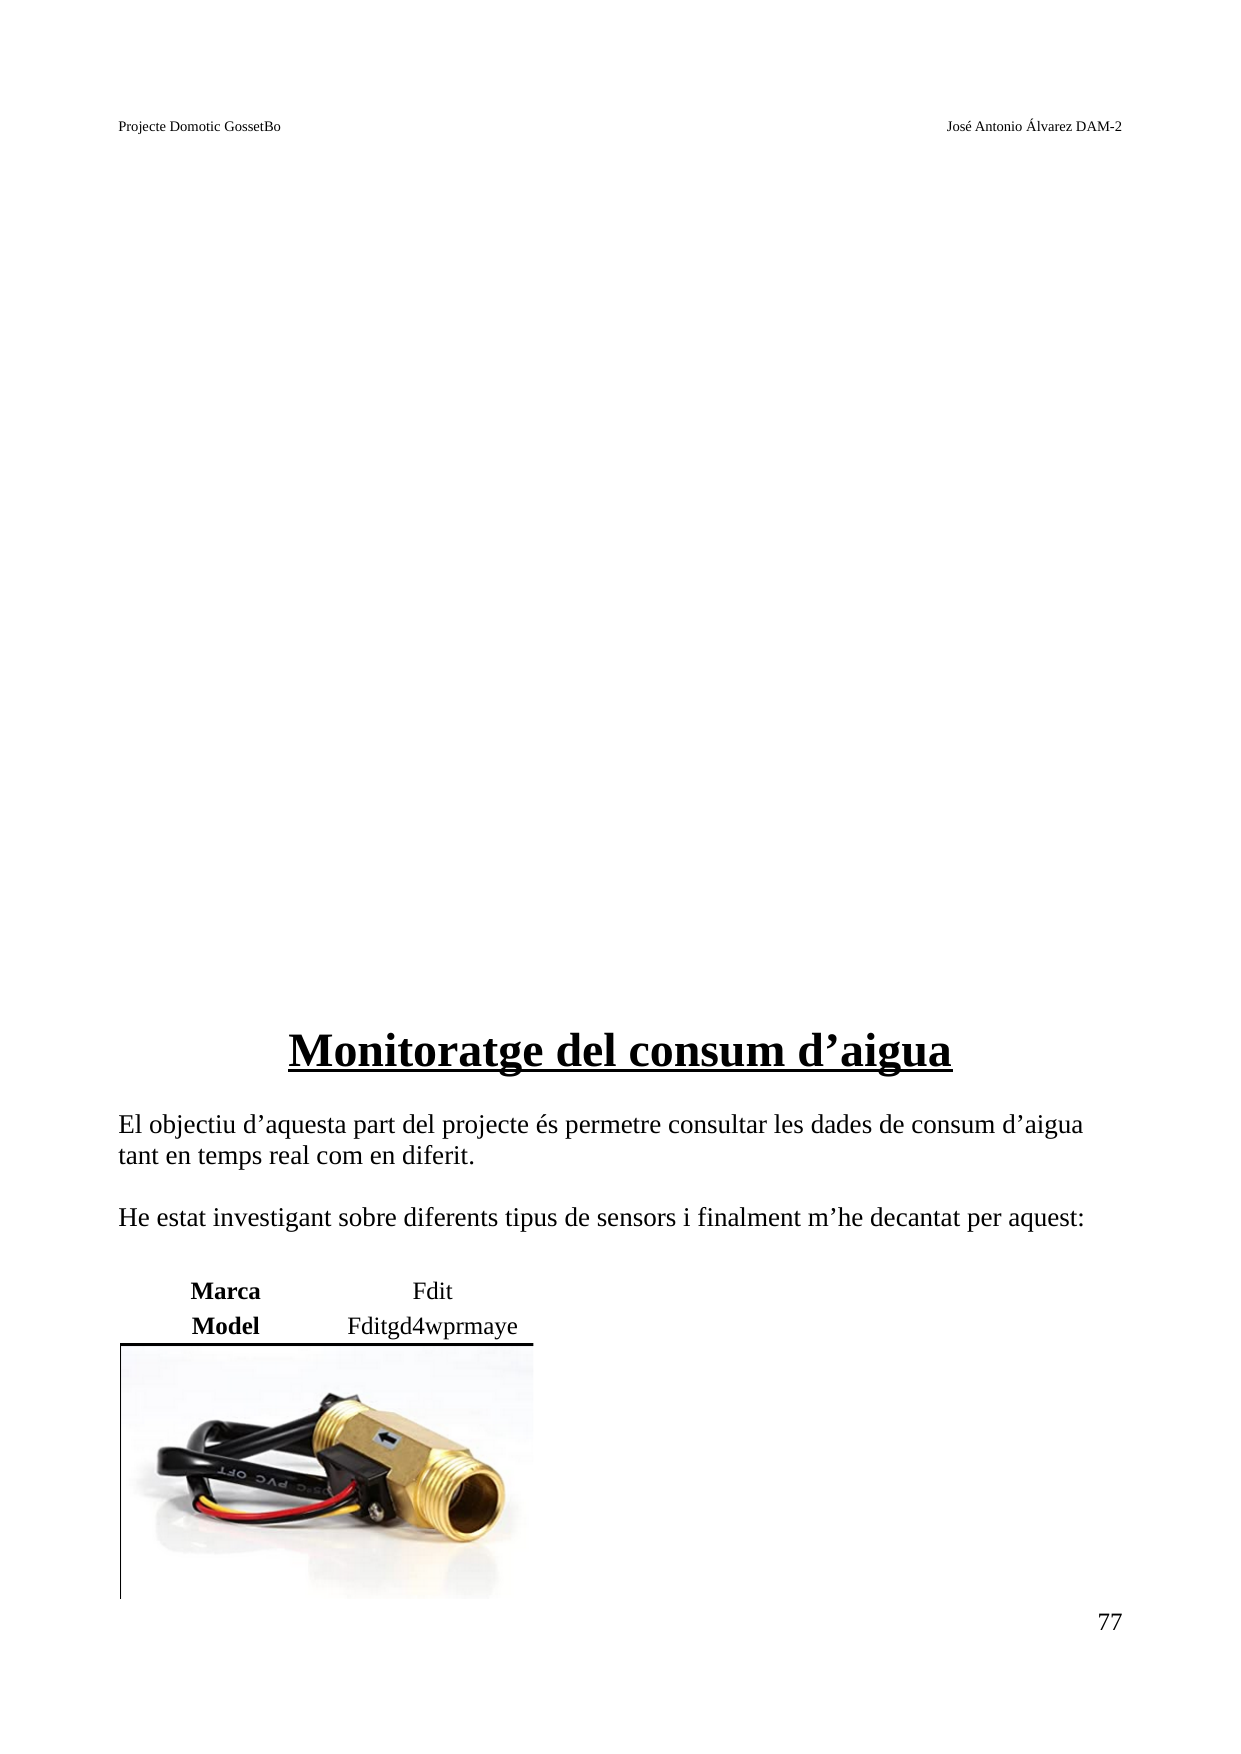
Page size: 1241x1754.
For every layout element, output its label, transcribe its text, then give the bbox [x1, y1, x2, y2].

table_header Fdit [339, 1274, 532, 1308]
table_header Marca [118, 1274, 339, 1308]
text El objectiu d’aquesta part del projecte és permetre consultar les dades de consum d’aigua tant en temps real com en diferit. [118, 1108, 1122, 1170]
text He estat investigant sobre diferents tipus de sensors i finalment m’he decantat per aquest: [118, 1202, 1122, 1233]
table_cell Fditgd4wprmaye [339, 1308, 532, 1343]
text Monitoratge del consum d’aigua [118, 1022, 1122, 1077]
picture [120, 1343, 534, 1599]
table_cell Model [118, 1308, 339, 1343]
